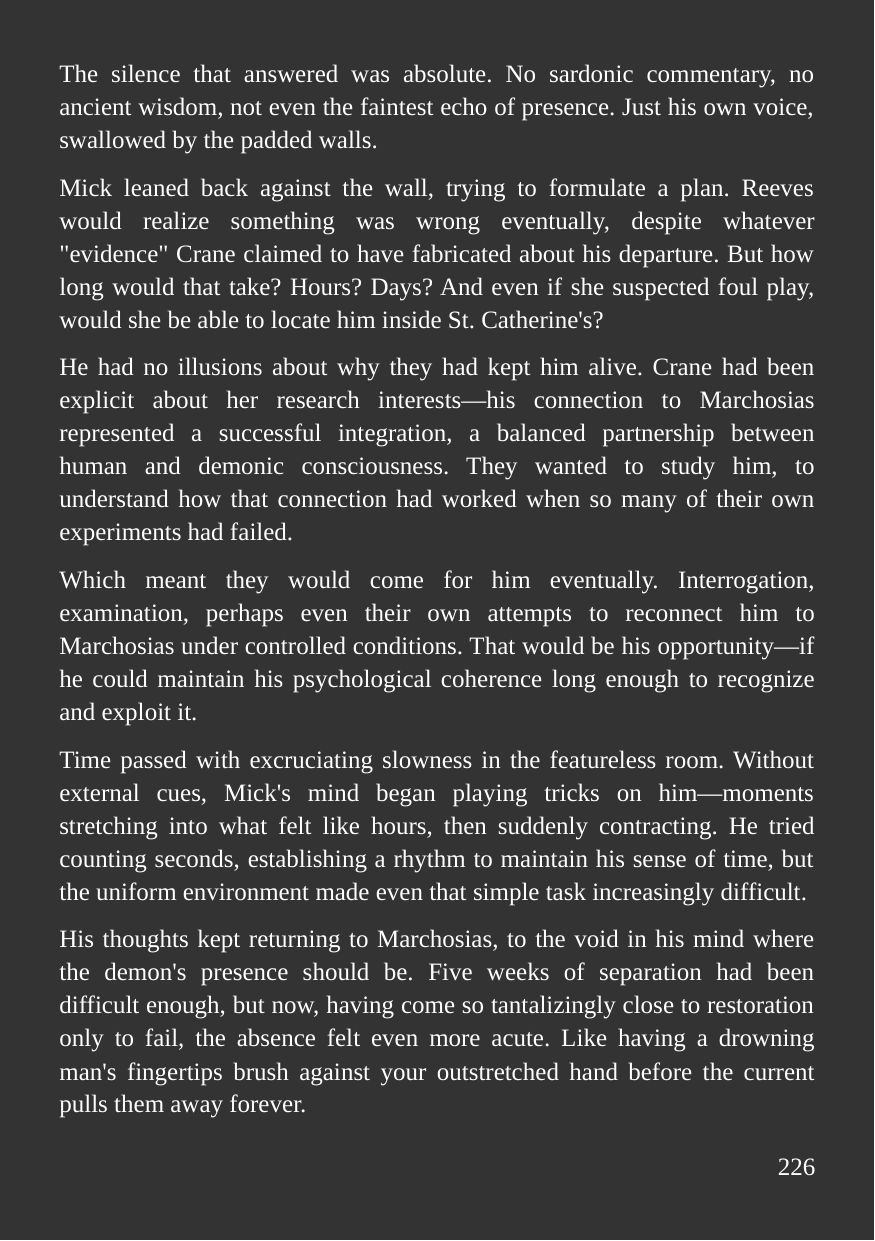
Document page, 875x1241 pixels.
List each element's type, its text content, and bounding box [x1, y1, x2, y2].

text Time passed with excruciating slowness in the featureless room. Without external cues, Mick's mind began playing tricks on him—moments stretching into what felt like hours, then suddenly contracting. He tried counting seconds, establishing a rhythm to maintain his sense of time, but the uniform environment made even that simple task increasingly difficult. [59, 745, 815, 906]
text The silence that answered was absolute. No sardonic commentary, no ancient wisdom, not even the faintest echo of presence. Just his own voice, swallowed by the padded walls. [59, 59, 815, 154]
text Which meant they would come for him eventually. Interrogation, examination, perhaps even their own attempts to reconnect him to Marchosias under controlled conditions. That would be his opportunity—if he could maintain his psychological coherence long enough to recognize and exploit it. [59, 565, 815, 726]
text He had no illusions about why they had kept him alive. Crane had been explicit about her research interests—his connection to Marchosias represented a successful integration, a balanced partnership between human and demonic consciousness. They wanted to study him, to understand how that connection had worked when so many of their own experiments had failed. [59, 352, 815, 546]
text Mick leaned back against the wall, trying to formulate a plan. Reeves would realize something was wrong eventually, despite whatever "evidence" Crane claimed to have fabricated about his departure. But how long would that take? Hours? Days? And even if she suspected foul play, would she be able to locate him inside St. Catherine's? [59, 173, 815, 333]
text His thoughts kept returning to Marchosias, to the void in his mind where the demon's presence should be. Five weeks of separation had been difficult enough, but now, having come so tantalizingly close to restoration only to fail, the absence felt even more acute. Like having a drowning man's fingertips brush against your outstretched hand before the current pulls them away forever. [59, 924, 815, 1118]
